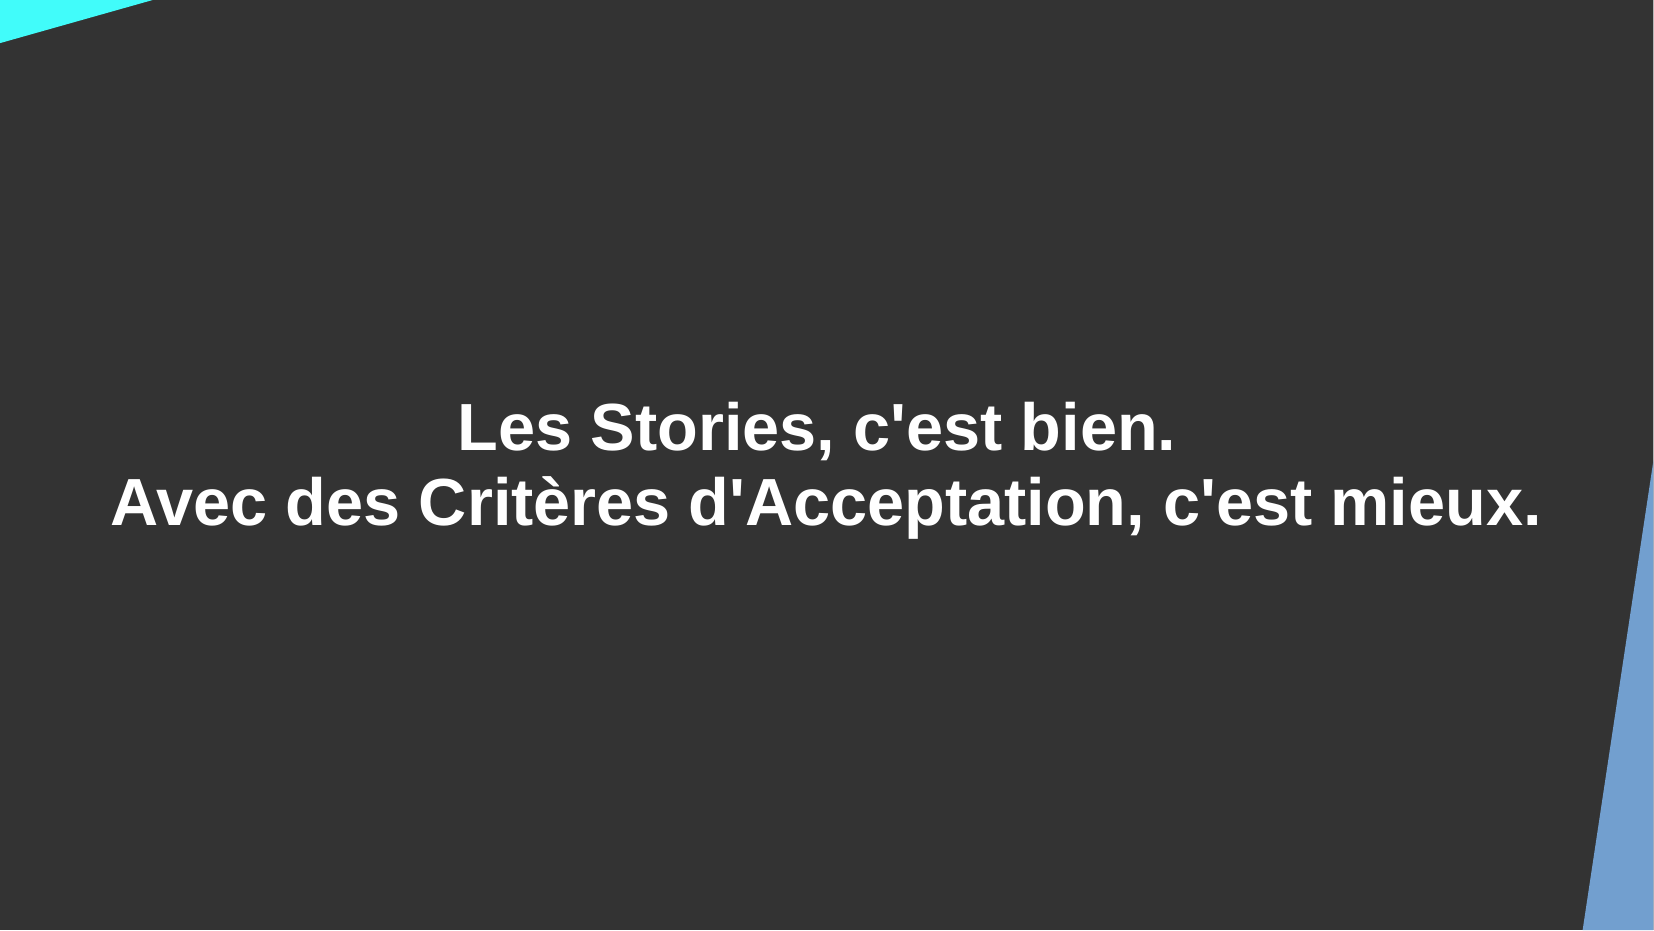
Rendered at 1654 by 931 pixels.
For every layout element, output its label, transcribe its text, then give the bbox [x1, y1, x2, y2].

text_box [0, 0, 153, 44]
title Les Stories, c'est bien. Avec des Critères d'Acceptation, c'est mieux. [31, 367, 1622, 563]
text_box [1582, 456, 1654, 931]
